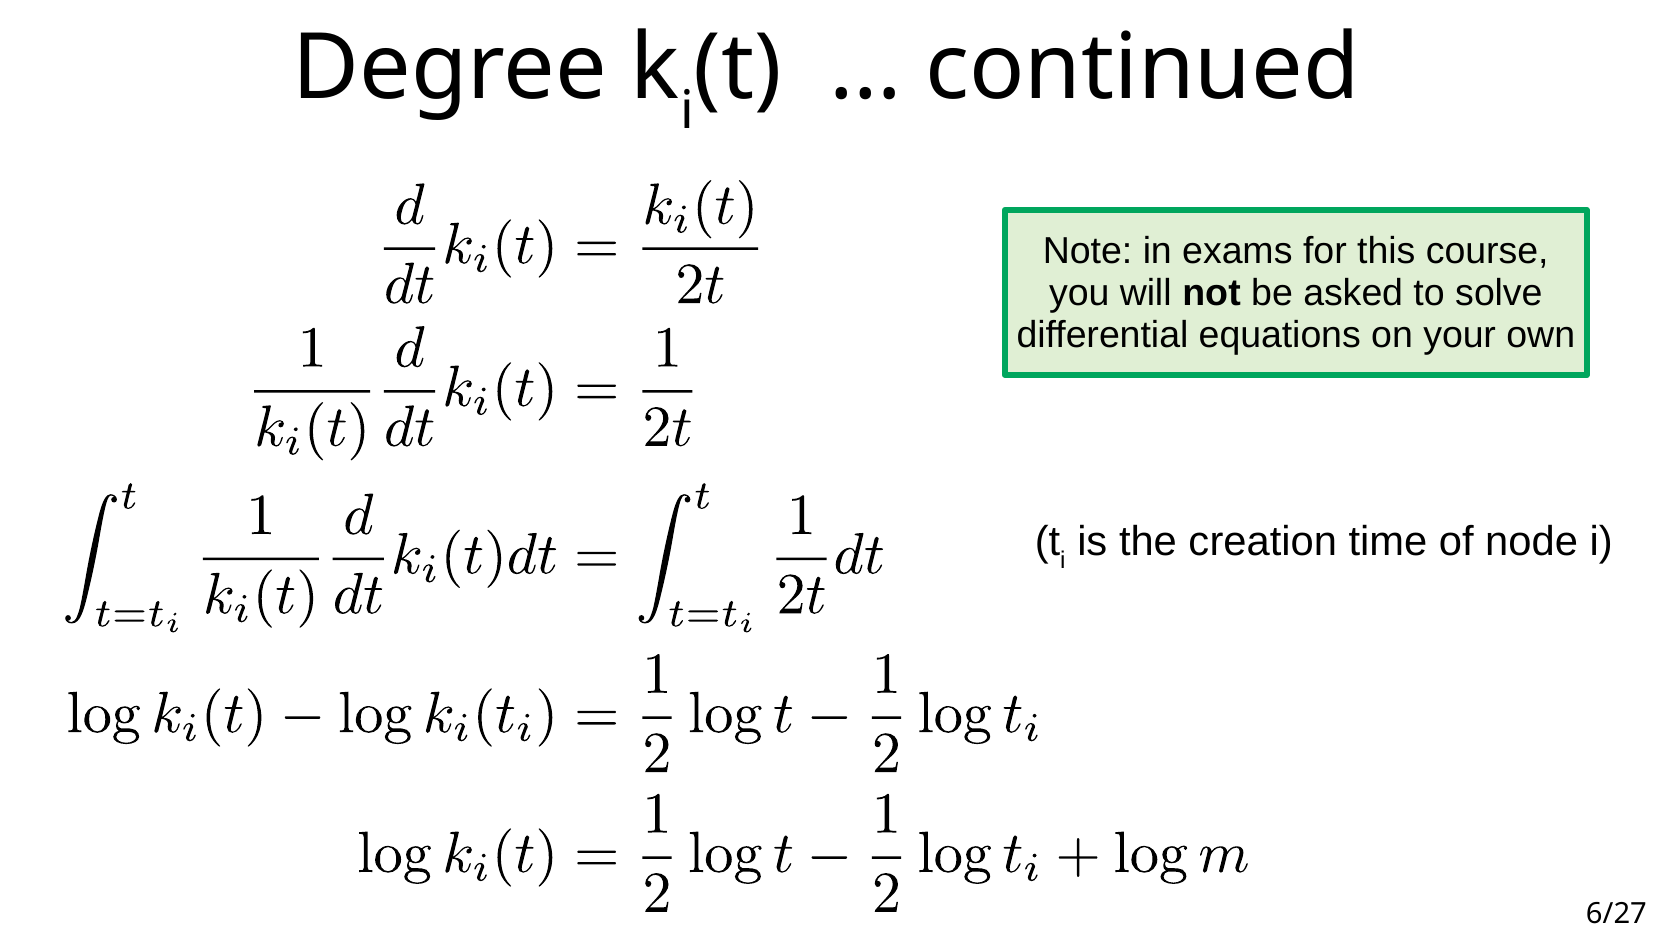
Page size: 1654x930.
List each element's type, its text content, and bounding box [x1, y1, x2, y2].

text_box Note: in exams for this course, you will not be asked to solve differential equations on your own [1005, 209, 1587, 376]
text_box (ti is the creation time of node i) [1020, 510, 1636, 614]
text_box [61, 180, 1250, 912]
title Degree ki(t) … continued [82, 9, 1571, 136]
